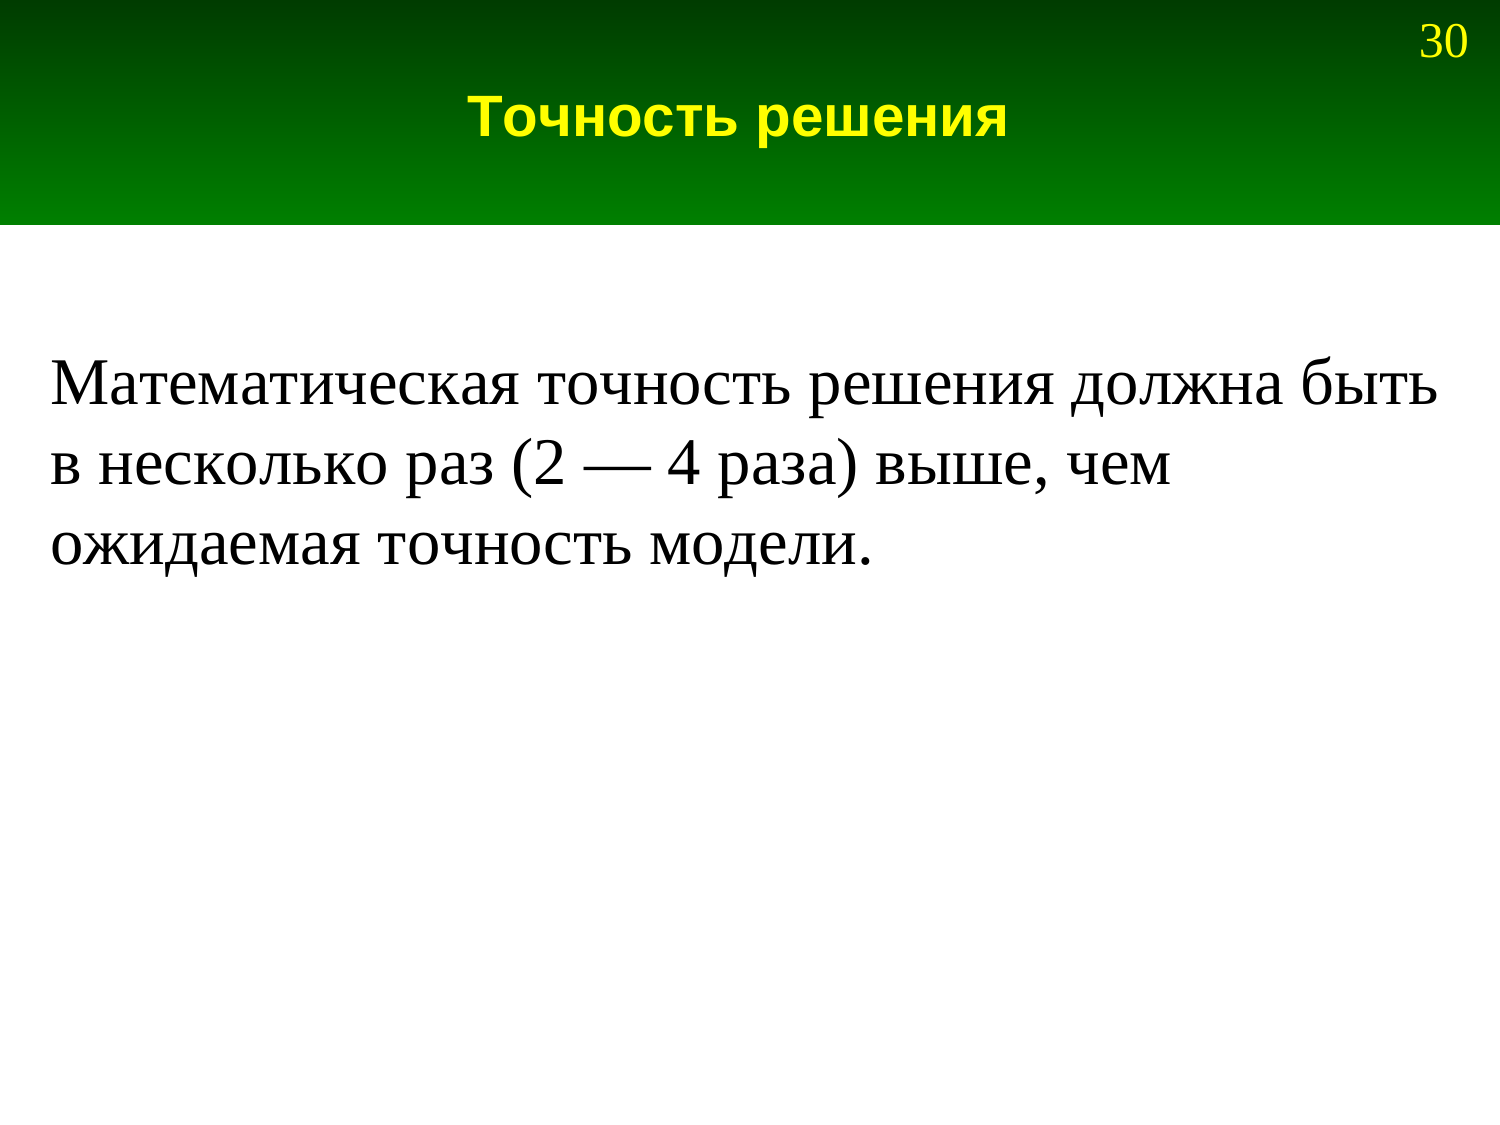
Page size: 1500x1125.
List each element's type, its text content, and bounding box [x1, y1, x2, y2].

title Точность решения [88, 18, 1389, 207]
text_box Математическая точность решения должна быть в несколько раз (2 — 4 раза) выше, чем ожидаемая точность модели. [35, 330, 1465, 586]
